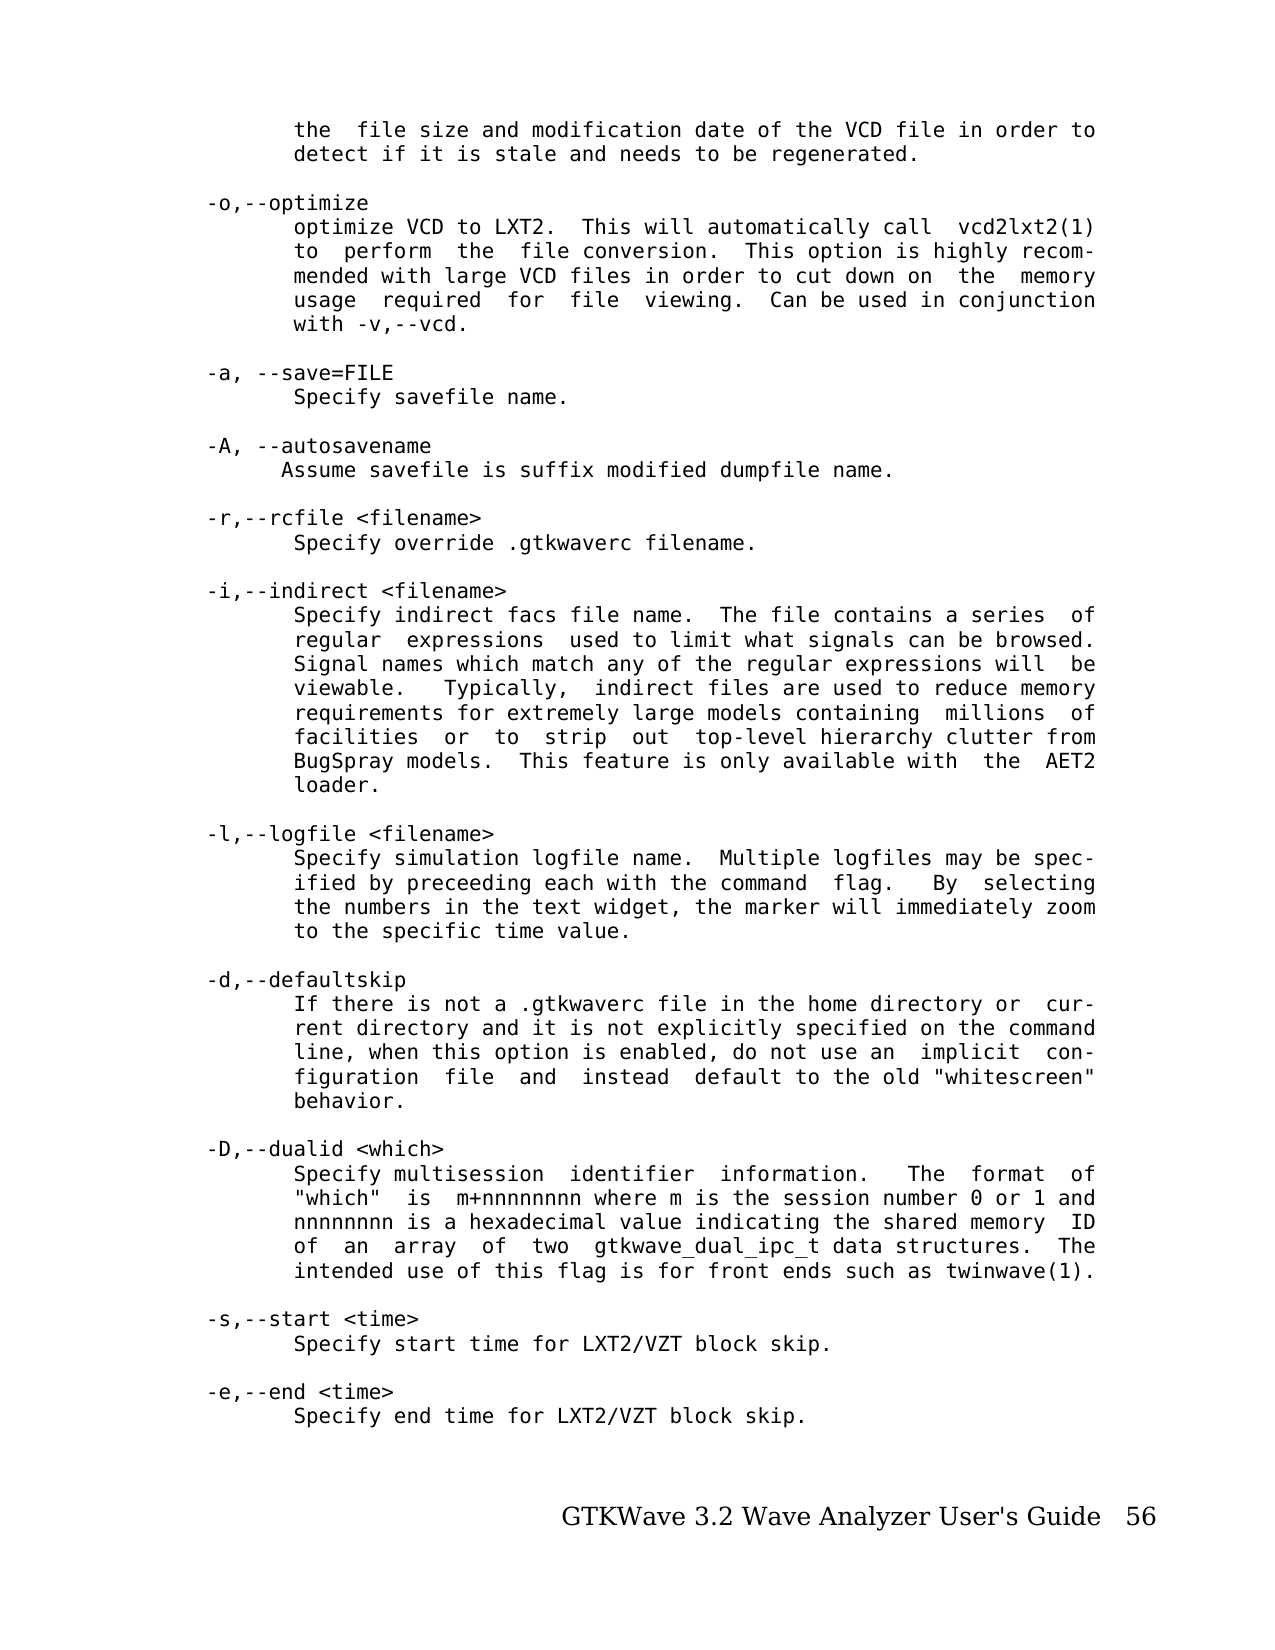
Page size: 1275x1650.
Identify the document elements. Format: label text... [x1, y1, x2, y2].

text line, when this option is enabled, do not use an implicit con- [118, 1040, 1157, 1065]
text -a, --save=FILE [118, 361, 1157, 385]
text loader. [118, 773, 1157, 798]
text facilities or to strip out top-level hierarchy clutter from [118, 725, 1157, 749]
text intended use of this flag is for front ends such as twinwave(1). [118, 1259, 1157, 1283]
text mended with large VCD files in order to cut down on the memory [118, 264, 1157, 288]
text -i,--indirect <filename> [118, 579, 1157, 603]
text Assume savefile is suffix modified dumpfile name. [118, 458, 1157, 482]
text Specify end time for LXT2/VZT block skip. [118, 1404, 1157, 1429]
text Specify multisession identifier information. The format of [118, 1162, 1157, 1186]
text Specify indirect facs file name. The file contains a series of [118, 603, 1157, 628]
text usage required for file viewing. Can be used in conjunction [118, 288, 1157, 312]
text detect if it is stale and needs to be regenerated. [118, 142, 1157, 167]
text behavior. [118, 1089, 1157, 1113]
text nnnnnnnn is a hexadecimal value indicating the shared memory ID [118, 1210, 1157, 1234]
text Specify start time for LXT2/VZT block skip. [118, 1332, 1157, 1356]
text Signal names which match any of the regular expressions will be [118, 652, 1157, 676]
text BugSpray models. This feature is only available with the AET2 [118, 749, 1157, 773]
text "which" is m+nnnnnnnn where m is the session number 0 or 1 and [118, 1186, 1157, 1210]
text -r,--rcfile <filename> [118, 506, 1157, 531]
text -D,--dualid <which> [118, 1137, 1157, 1162]
text -o,--optimize [118, 191, 1157, 215]
text -e,--end <time> [118, 1380, 1157, 1404]
text Specify override .gtkwaverc filename. [118, 531, 1157, 555]
text -s,--start <time> [118, 1307, 1157, 1332]
text Specify simulation logfile name. Multiple logfiles may be spec- [118, 846, 1157, 871]
text viewable. Typically, indirect files are used to reduce memory [118, 676, 1157, 701]
text Specify savefile name. [118, 385, 1157, 409]
text figuration file and instead default to the old "whitescreen" [118, 1065, 1157, 1089]
text of an array of two gtkwave_dual_ipc_t data structures. The [118, 1234, 1157, 1259]
text the file size and modification date of the VCD file in order to [118, 118, 1157, 142]
text If there is not a .gtkwaverc file in the home directory or cur- [118, 992, 1157, 1016]
text ified by preceeding each with the command flag. By selecting [118, 871, 1157, 895]
text -d,--defaultskip [118, 968, 1157, 992]
text -l,--logfile <filename> [118, 822, 1157, 846]
text -A, --autosavename [118, 434, 1157, 458]
text requirements for extremely large models containing millions of [118, 701, 1157, 725]
text regular expressions used to limit what signals can be browsed. [118, 628, 1157, 652]
text rent directory and it is not explicitly specified on the command [118, 1016, 1157, 1040]
text to perform the file conversion. This option is highly recom- [118, 239, 1157, 264]
text optimize VCD to LXT2. This will automatically call vcd2lxt2(1) [118, 215, 1157, 239]
text the numbers in the text widget, the marker will immediately zoom [118, 895, 1157, 919]
text with -v,--vcd. [118, 312, 1157, 337]
text to the specific time value. [118, 919, 1157, 943]
